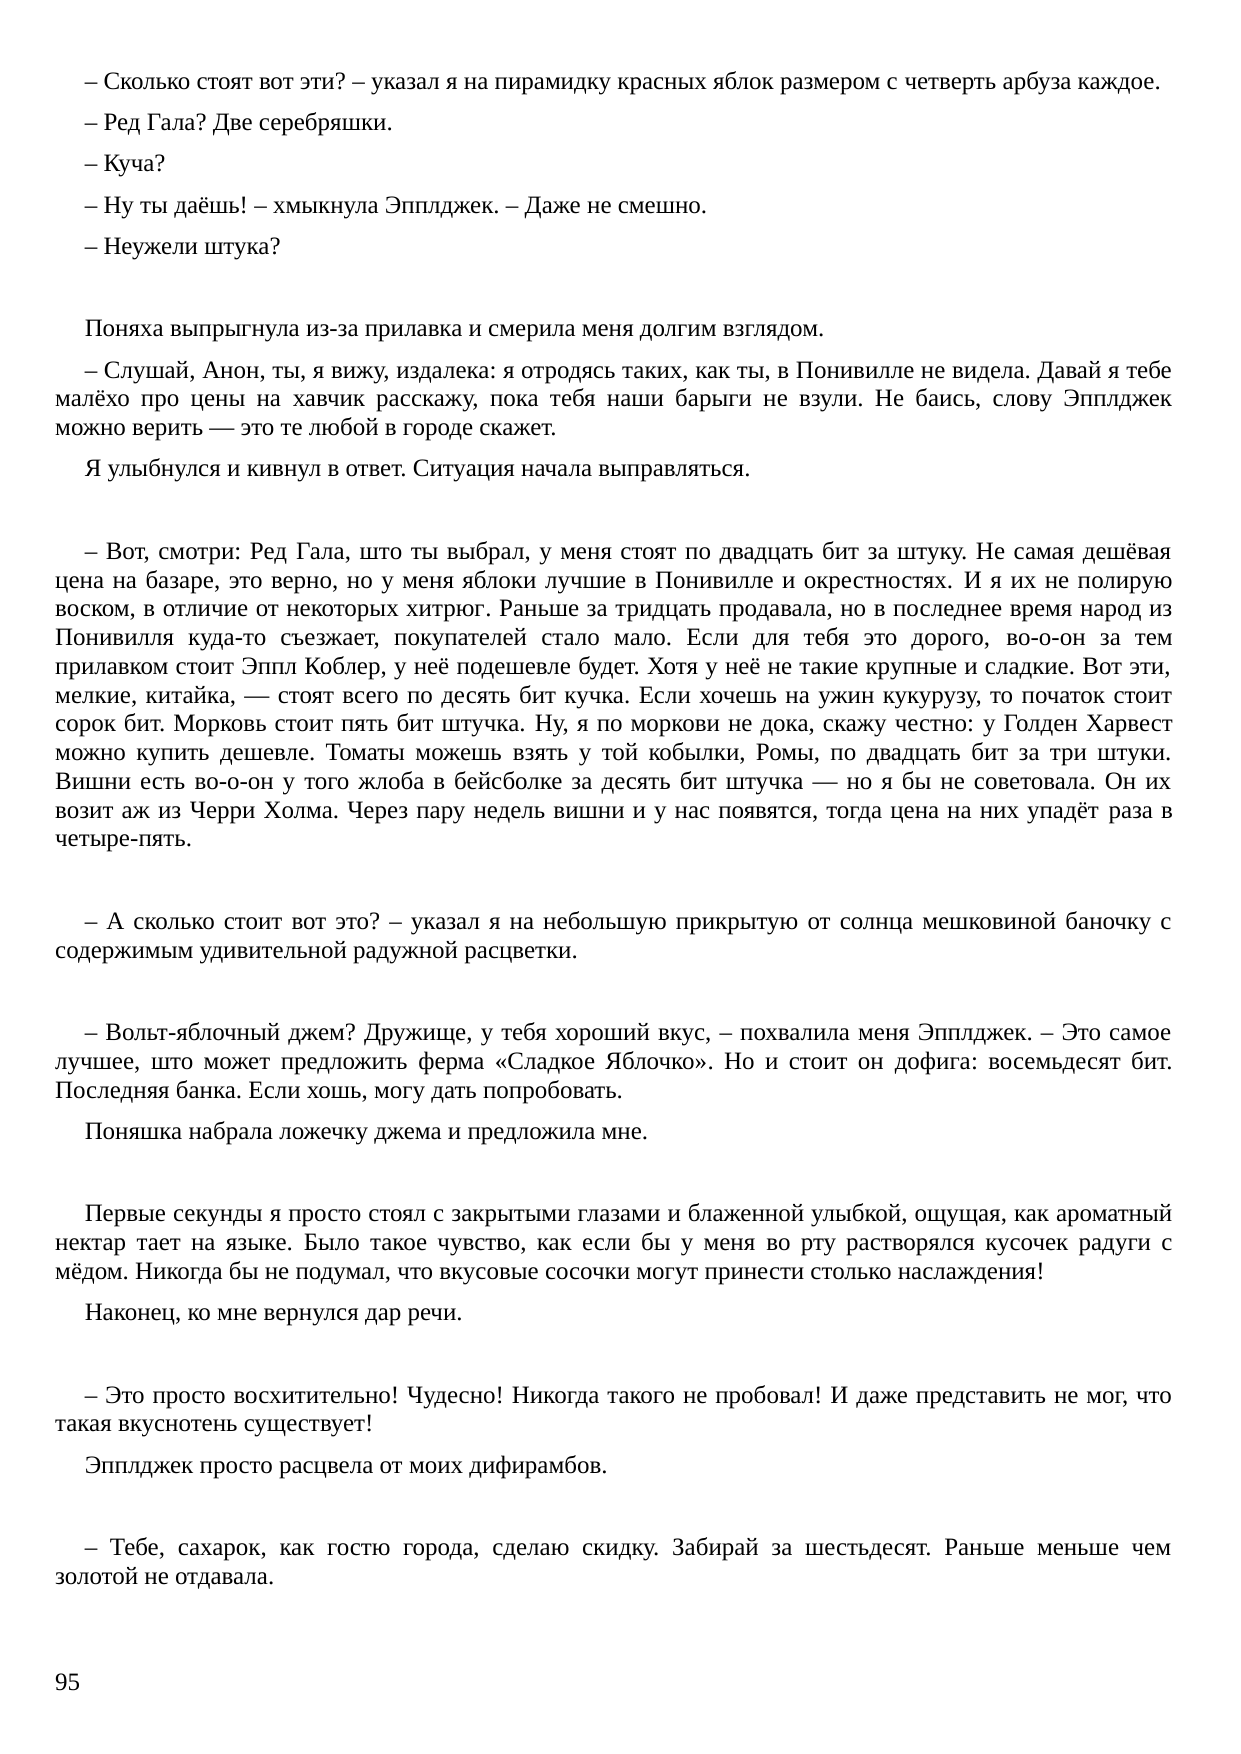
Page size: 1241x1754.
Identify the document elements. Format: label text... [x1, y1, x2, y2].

text – Куча? [55, 148, 1173, 177]
text Первые секунды я просто стоял с закрытыми глазами и блаженной улыбкой, ощущая, как ароматный нектар тает на языке. Было такое чувство, как если бы у меня во рту растворялся кусочек радуги с мёдом. Никогда бы не подумал, что вкусовые сосочки могут принести столько наслаждения! [55, 1198, 1173, 1285]
text – Вот, смотри: Ред Гала, што ты выбрал, у меня стоят по двадцать бит за штуку. Не самая дешёвая цена на базаре, это верно, но у меня яблоки лучшие в Понивилле и окрестностях. И я их не полирую воском, в отличие от некоторых хитрюг. Раньше за тридцать продавала, но в последнее время народ из Понивилля куда-то съезжает, покупателей стало мало. Если для тебя это дорого, во-о-он за тем прилавком стоит Эппл Коблер, у неё подешевле будет. Хотя у неё не такие крупные и сладкие. Вот эти, мелкие, китайка, — стоят всего по десять бит кучка. Если хочешь на ужин кукурузу, то початок стоит сорок бит. Морковь стоит пять бит штучка. Ну, я по моркови не дока, скажу честно: у Голден Харвест можно купить дешевле. Томаты можешь взять у той кобылки, Ромы, по двадцать бит за три штуки. Вишни есть во-о-он у того жлоба в бейсболке за десять бит штучка — но я бы не советовала. Он их возит аж из Черри Холма. Через пару недель вишни и у нас появятся, тогда цена на них упадёт раза в четыре-пять. [55, 536, 1173, 852]
text Поняшка набрала ложечку джема и предложила мне. [55, 1116, 1173, 1145]
text – Ред Гала? Две серебряшки. [55, 107, 1173, 136]
text – Тебе, сахарок, как гостю города, сделаю скидку. Забирай за шестьдесят. Раньше меньше чем золотой не отдавала. [55, 1532, 1173, 1590]
text – А сколько стоит вот это? – указал я на небольшую прикрытую от солнца мешковиной баночку с содержимым удивительной радужной расцветки. [55, 906, 1173, 963]
text – Ну ты даёшь! – хмыкнула Эпплджек. – Даже не смешно. [55, 190, 1173, 218]
text – Неужели штука? [55, 231, 1173, 260]
text Я улыбнулся и кивнул в ответ. Ситуация начала выправляться. [55, 453, 1173, 482]
text Наконец, ко мне вернулся дар речи. [55, 1297, 1173, 1326]
text – Сколько стоят вот эти? – указал я на пирамидку красных яблок размером с четверть арбуза каждое. [55, 66, 1173, 95]
text – Это просто восхитительно! Чудесно! Никогда такого не пробовал! И даже представить не мог, что такая вкуснотень существует! [55, 1380, 1173, 1437]
text – Слушай, Анон, ты, я вижу, издалека: я отродясь таких, как ты, в Понивилле не видела. Давай я тебе малёхо про цены на хавчик расскажу, пока тебя наши барыги не взули. Не баись, слову Эпплджек можно верить — это те любой в городе скажет. [55, 355, 1173, 441]
text Поняха выпрыгнула из-за прилавка и смерила меня долгим взглядом. [55, 313, 1173, 342]
text – Вольт-яблочный джем? Дружище, у тебя хороший вкус, – похвалила меня Эпплджек. – Это самое лучшее, што может предложить ферма «Сладкое Яблочко». Но и стоит он дофига: восемьдесят бит. Последняя банка. Если хошь, могу дать попробовать. [55, 1017, 1173, 1103]
text Эпплджек просто расцвела от моих дифирамбов. [55, 1450, 1173, 1478]
